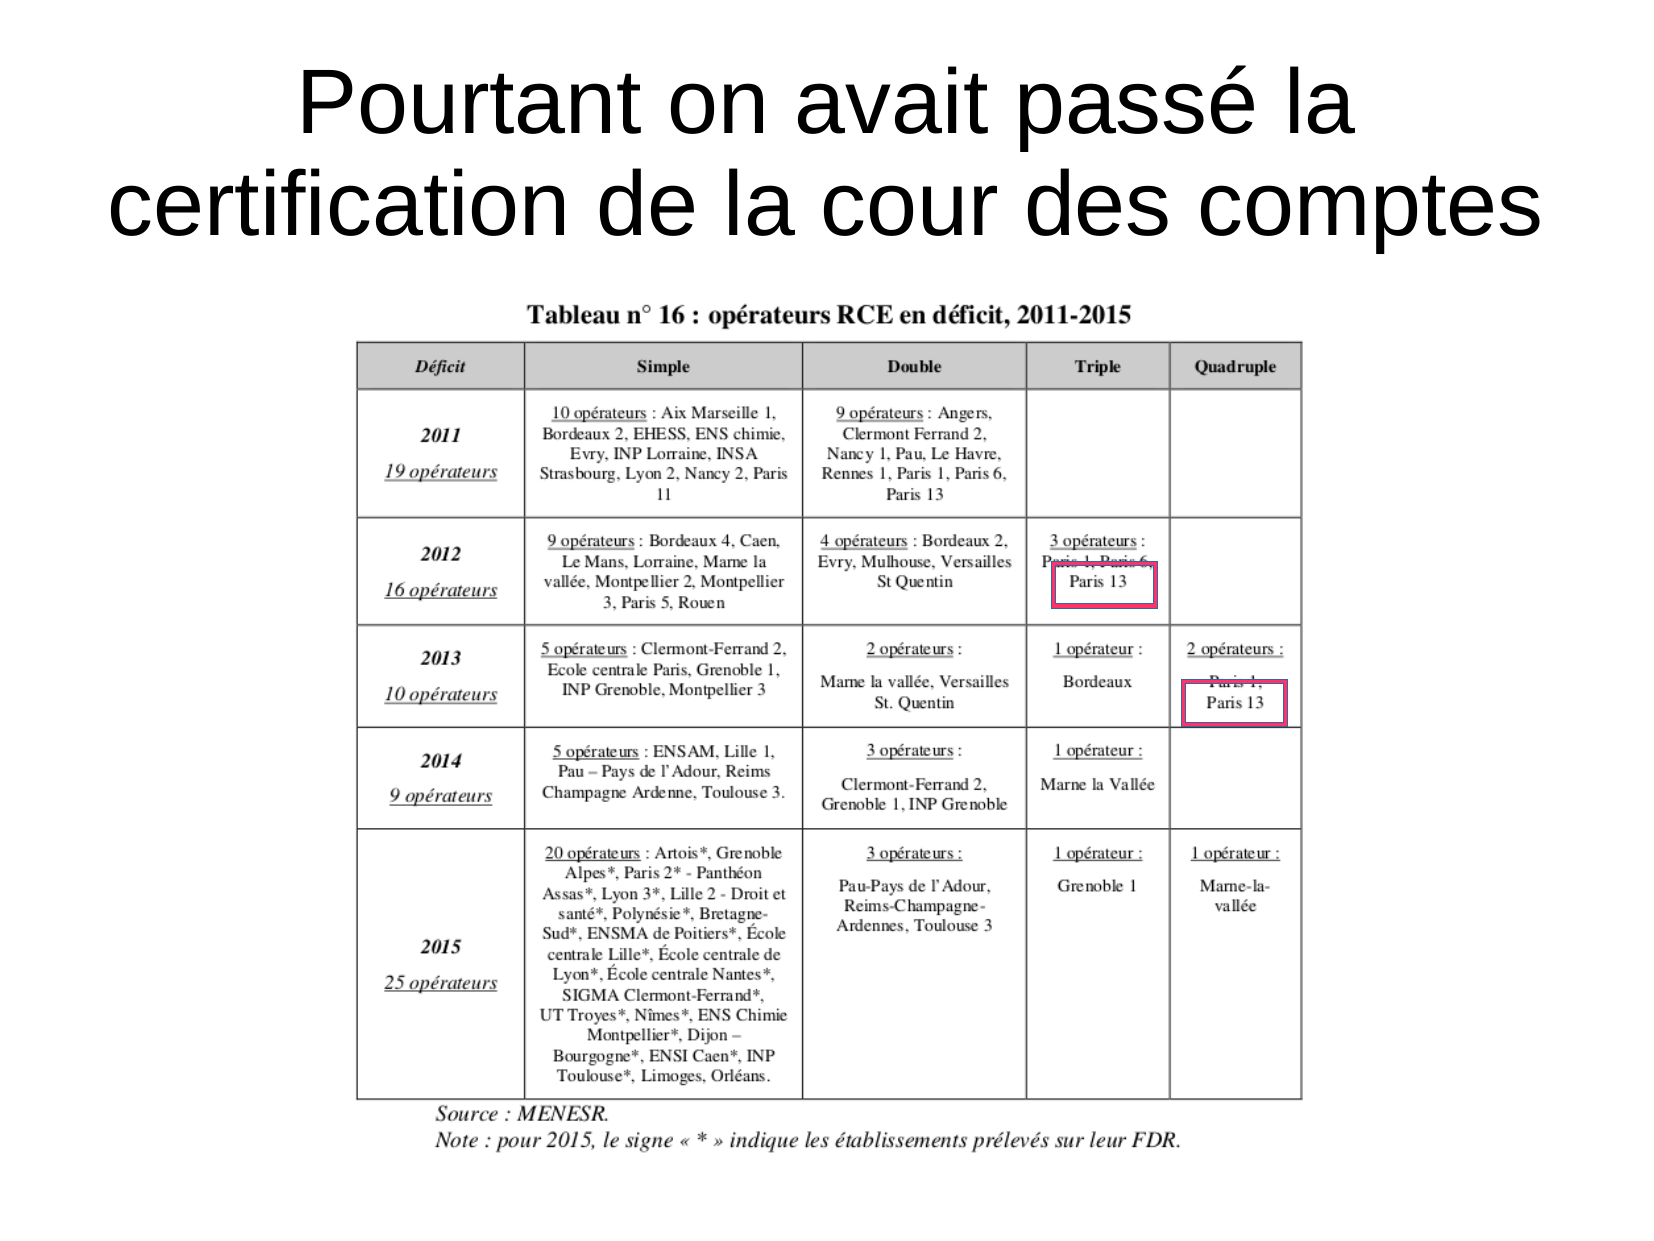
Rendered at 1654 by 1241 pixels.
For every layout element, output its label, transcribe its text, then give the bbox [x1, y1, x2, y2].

text_box [1051, 561, 1158, 609]
title Pourtant on avait passé la certification de la cour des comptes [82, 49, 1571, 257]
picture [329, 284, 1324, 1171]
text_box [1181, 679, 1288, 727]
